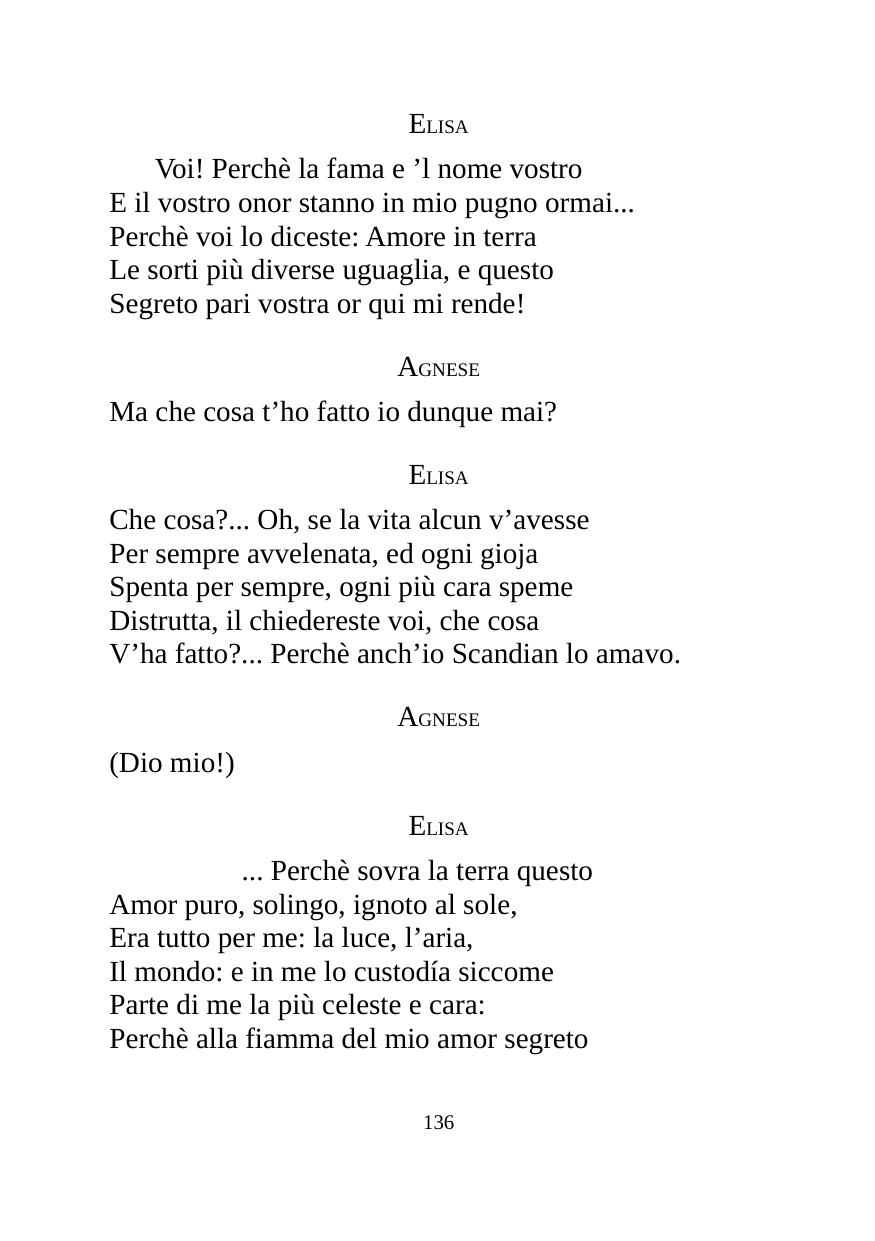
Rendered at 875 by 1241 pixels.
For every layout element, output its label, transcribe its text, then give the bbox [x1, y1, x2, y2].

text Distrutta, il chiedereste voi, che cosa [109, 603, 768, 637]
text Elisa [109, 457, 768, 491]
text (Dio mio!) [109, 745, 768, 778]
text Agnese [109, 349, 768, 382]
text Il mondo: e in me lo custodía siccome [109, 954, 768, 987]
text Amor puro, solingo, ignoto al sole, [109, 887, 768, 920]
text E il vostro onor stanno in mio pugno ormai... [109, 185, 768, 219]
text Spenta per sempre, ogni più cara speme [109, 569, 768, 603]
text Le sorti più diverse uguaglia, e questo [109, 252, 768, 286]
text Che cosa?... Oh, se la vita alcun v’avesse [109, 502, 768, 536]
text Ma che cosa t’ho fatto io dunque mai? [109, 394, 768, 428]
text Era tutto per me: la luce, l’aria, [109, 920, 768, 954]
text Agnese [109, 699, 768, 733]
text V’ha fatto?... Perchè anch’io Scandian lo amavo. [109, 637, 768, 670]
text Elisa [109, 106, 768, 140]
text Segreto pari vostra or qui mi rende! [109, 286, 768, 319]
text Perchè alla fiamma del mio amor segreto [109, 1021, 768, 1054]
text Elisa [109, 808, 768, 841]
text ... Perchè sovra la terra questo [241, 853, 768, 887]
text Perchè voi lo diceste: Amore in terra [109, 219, 768, 252]
text Parte di me la più celeste e cara: [109, 987, 768, 1021]
text Per sempre avvelenata, ed ogni gioja [109, 536, 768, 569]
text Voi! Perchè la fama e ’l nome vostro [154, 152, 768, 185]
